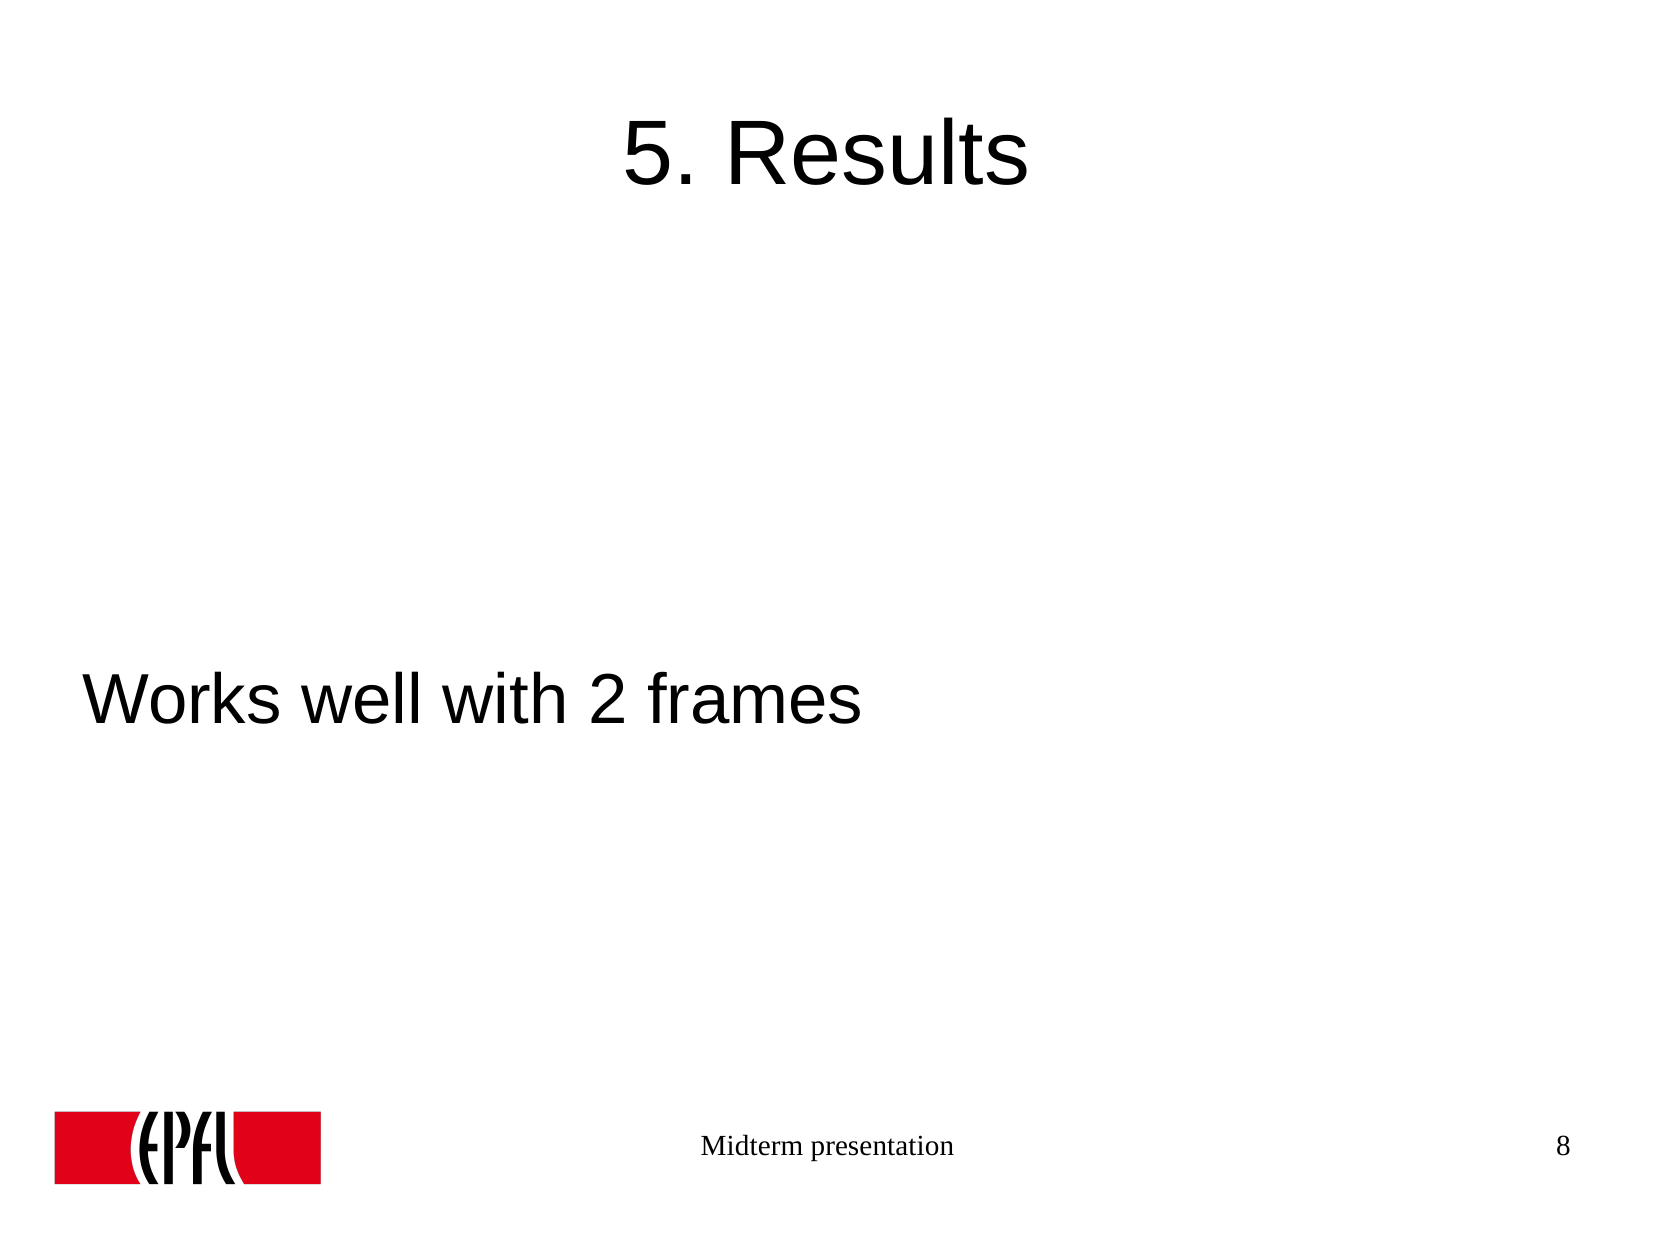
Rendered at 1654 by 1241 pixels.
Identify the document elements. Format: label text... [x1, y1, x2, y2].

title 5. Results [82, 49, 1571, 257]
picture [47, 1104, 328, 1193]
subtitle Works well with 2 frames [82, 290, 1571, 1109]
